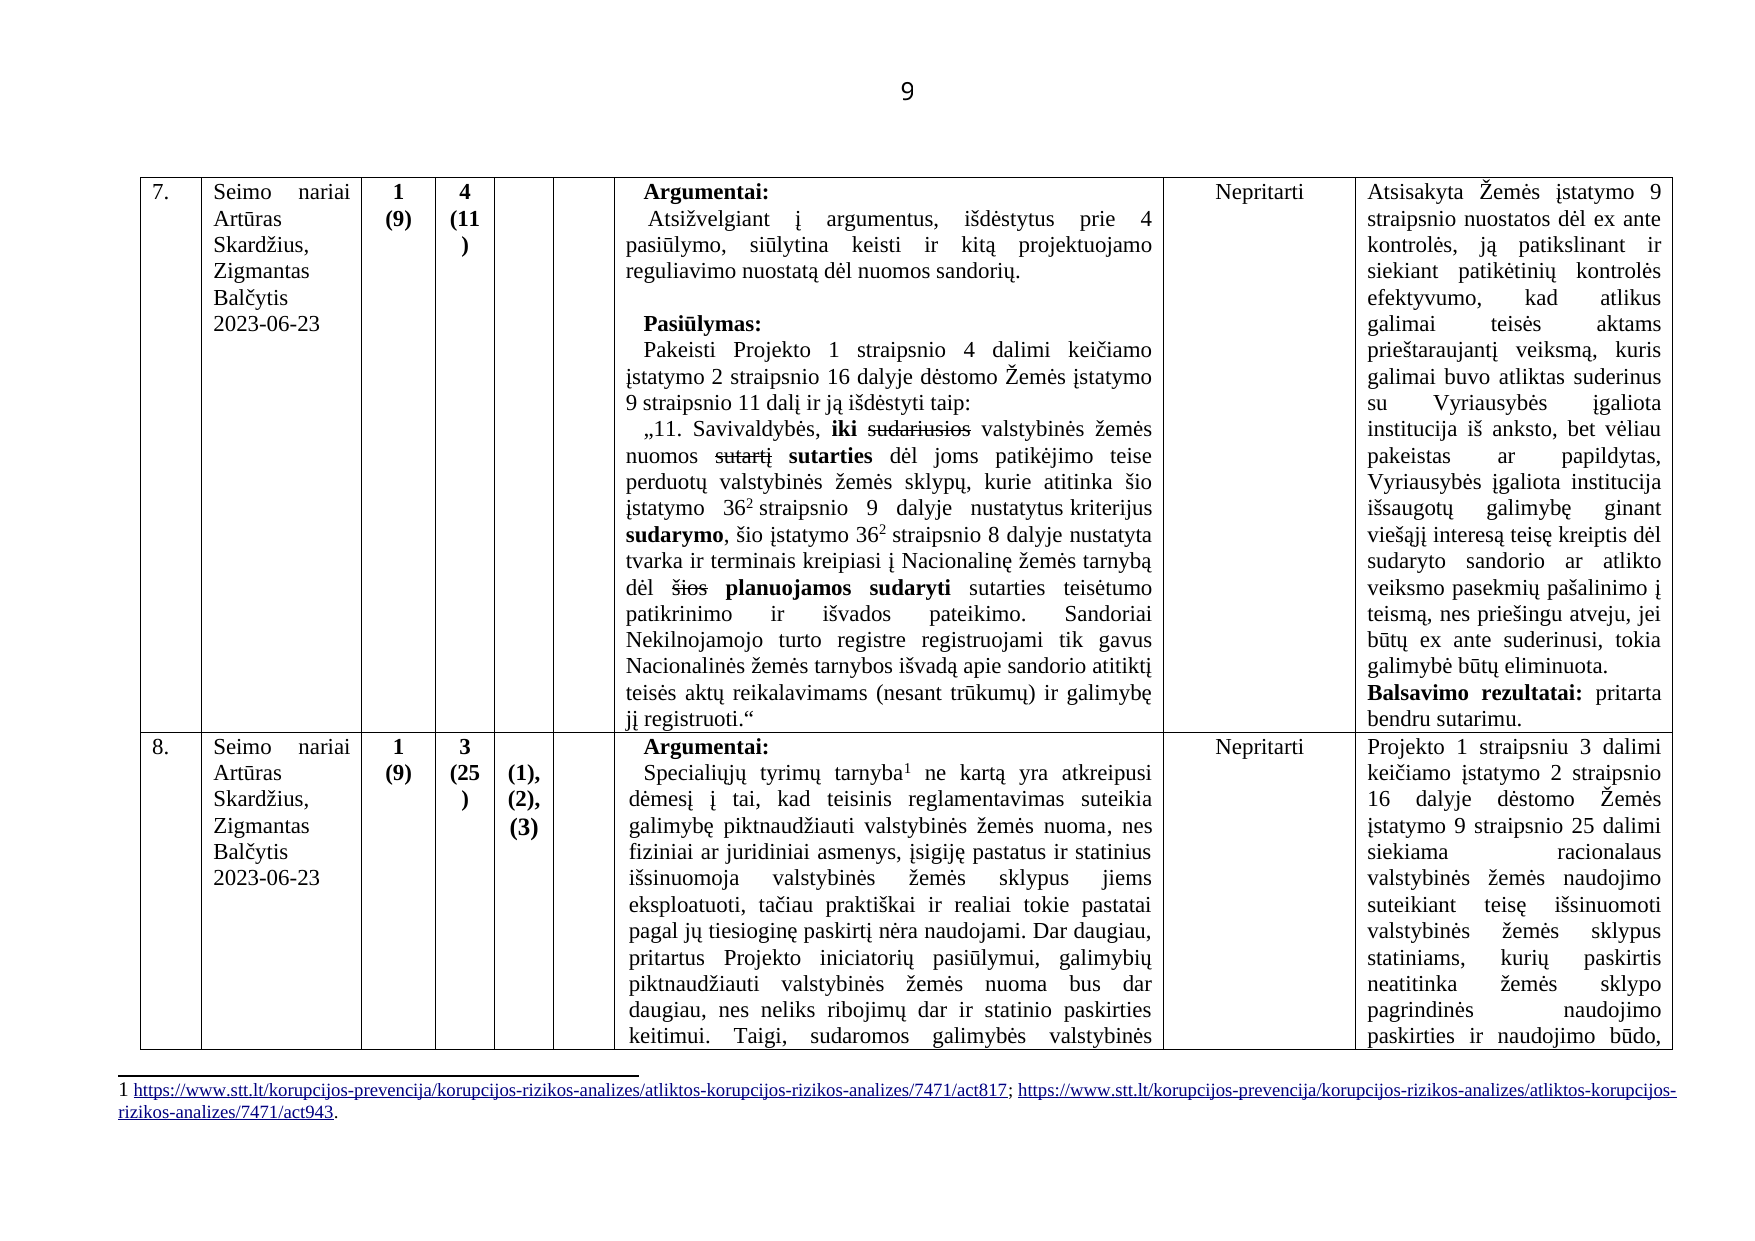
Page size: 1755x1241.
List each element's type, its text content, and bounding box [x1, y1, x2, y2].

table_cell [554, 733, 614, 1049]
table_cell 1 (9) [362, 178, 435, 732]
table_cell [554, 178, 614, 732]
table_cell 1 (9) [362, 733, 435, 1049]
table_cell [495, 178, 553, 732]
table_cell 7. [141, 178, 201, 732]
table_cell Seimo nariai Artūras Skardžius, Zigmantas Balčytis 2023-06-23 [202, 178, 361, 732]
table_cell Atsisakyta Žemės įstatymo 9 straipsnio nuostatos dėl ex ante kontrolės, ją patikslinant ir siekiant patikėtinių kontrolės efektyvumo, kad atlikus galimai teisės aktams prieštaraujantį veiksmą, kuris galimai buvo atliktas suderinus su Vyriausybės įgaliota institucija iš anksto, bet vėliau pakeistas ar papildytas, Vyriausybės įgaliota institucija išsaugotų galimybę ginant viešąjį interesą teisę kreiptis dėl sudaryto sandorio ar atlikto veiksmo pasekmių pašalinimo į teismą, nes priešingu atveju, jei būtų ex ante suderinusi, tokia galimybė būtų eliminuota. Balsavimo rezultatai: pritarta bendru sutarimu. [1356, 178, 1672, 732]
table_cell (1), (2), (3) [495, 733, 553, 1049]
table_cell 3 (25) [436, 733, 494, 1049]
table_cell Argumentai: Atsižvelgiant į argumentus, išdėstytus prie 4 pasiūlymo, siūlytina keisti ir kitą projektuojamo reguliavimo nuostatą dėl nuomos sandorių. Pasiūlymas: Pakeisti Projekto 1 straipsnio 4 dalimi keičiamo įstatymo 2 straipsnio 16 dalyje dėstomo Žemės įstatymo 9 straipsnio 11 dalį ir ją išdėstyti taip: „11. Savivaldybės, iki sudariusios valstybinės žemės nuomos sutartį sutarties dėl joms patikėjimo teise perduotų valstybinės žemės sklypų, kurie atitinka šio įstatymo 362 straipsnio 9 dalyje nustatytus kriterijus sudarymo, šio įstatymo 362 straipsnio 8 dalyje nustatyta tvarka ir terminais kreipiasi į Nacionalinę žemės tarnybą dėl šios planuojamos sudaryti sutarties teisėtumo patikrinimo ir išvados pateikimo. Sandoriai Nekilnojamojo turto registre registruojami tik gavus Nacionalinės žemės tarnybos išvadą apie sandorio atitiktį teisės aktų reikalavimams (nesant trūkumų) ir galimybę jį registruoti.“ [615, 178, 1163, 732]
table_cell 4 (11) [436, 178, 494, 732]
table_cell Projekto 1 straipsniu 3 dalimi keičiamo įstatymo 2 straipsnio 16 dalyje dėstomo Žemės įstatymo 9 straipsnio 25 dalimi siekiama racionalaus valstybinės žemės naudojimo suteikiant teisę išsinuomoti valstybinės žemės sklypus statiniams, kurių paskirtis neatitinka žemės sklypo pagrindinės naudojimo paskirties ir naudojimo būdo, [1356, 733, 1672, 1049]
table_cell Nepritarti [1164, 178, 1355, 732]
table_cell 8. [141, 733, 201, 1049]
table_cell Seimo nariai Artūras Skardžius, Zigmantas Balčytis 2023-06-23 [202, 733, 361, 1049]
table_cell Nepritarti [1164, 733, 1355, 1049]
table_cell Argumentai: Specialiųjų tyrimų tarnyba ne kartą yra atkreipusi dėmesį į tai, kad teisinis reglamentavimas suteikia galimybę piktnaudžiauti valstybinės žemės nuoma, nes fiziniai ar juridiniai asmenys, įsigiję pastatus ir statinius išsinuomoja valstybinės žemės sklypus jiems eksploatuoti, tačiau praktiškai ir realiai tokie pastatai pagal jų tiesioginę paskirtį nėra naudojami. Dar daugiau, pritartus Projekto iniciatorių pasiūlymui, galimybių piktnaudžiauti valstybinės žemės nuoma bus dar daugiau, nes neliks ribojimų dar ir statinio paskirties keitimui. Taigi, sudaromos galimybės valstybinės [615, 733, 1163, 1049]
